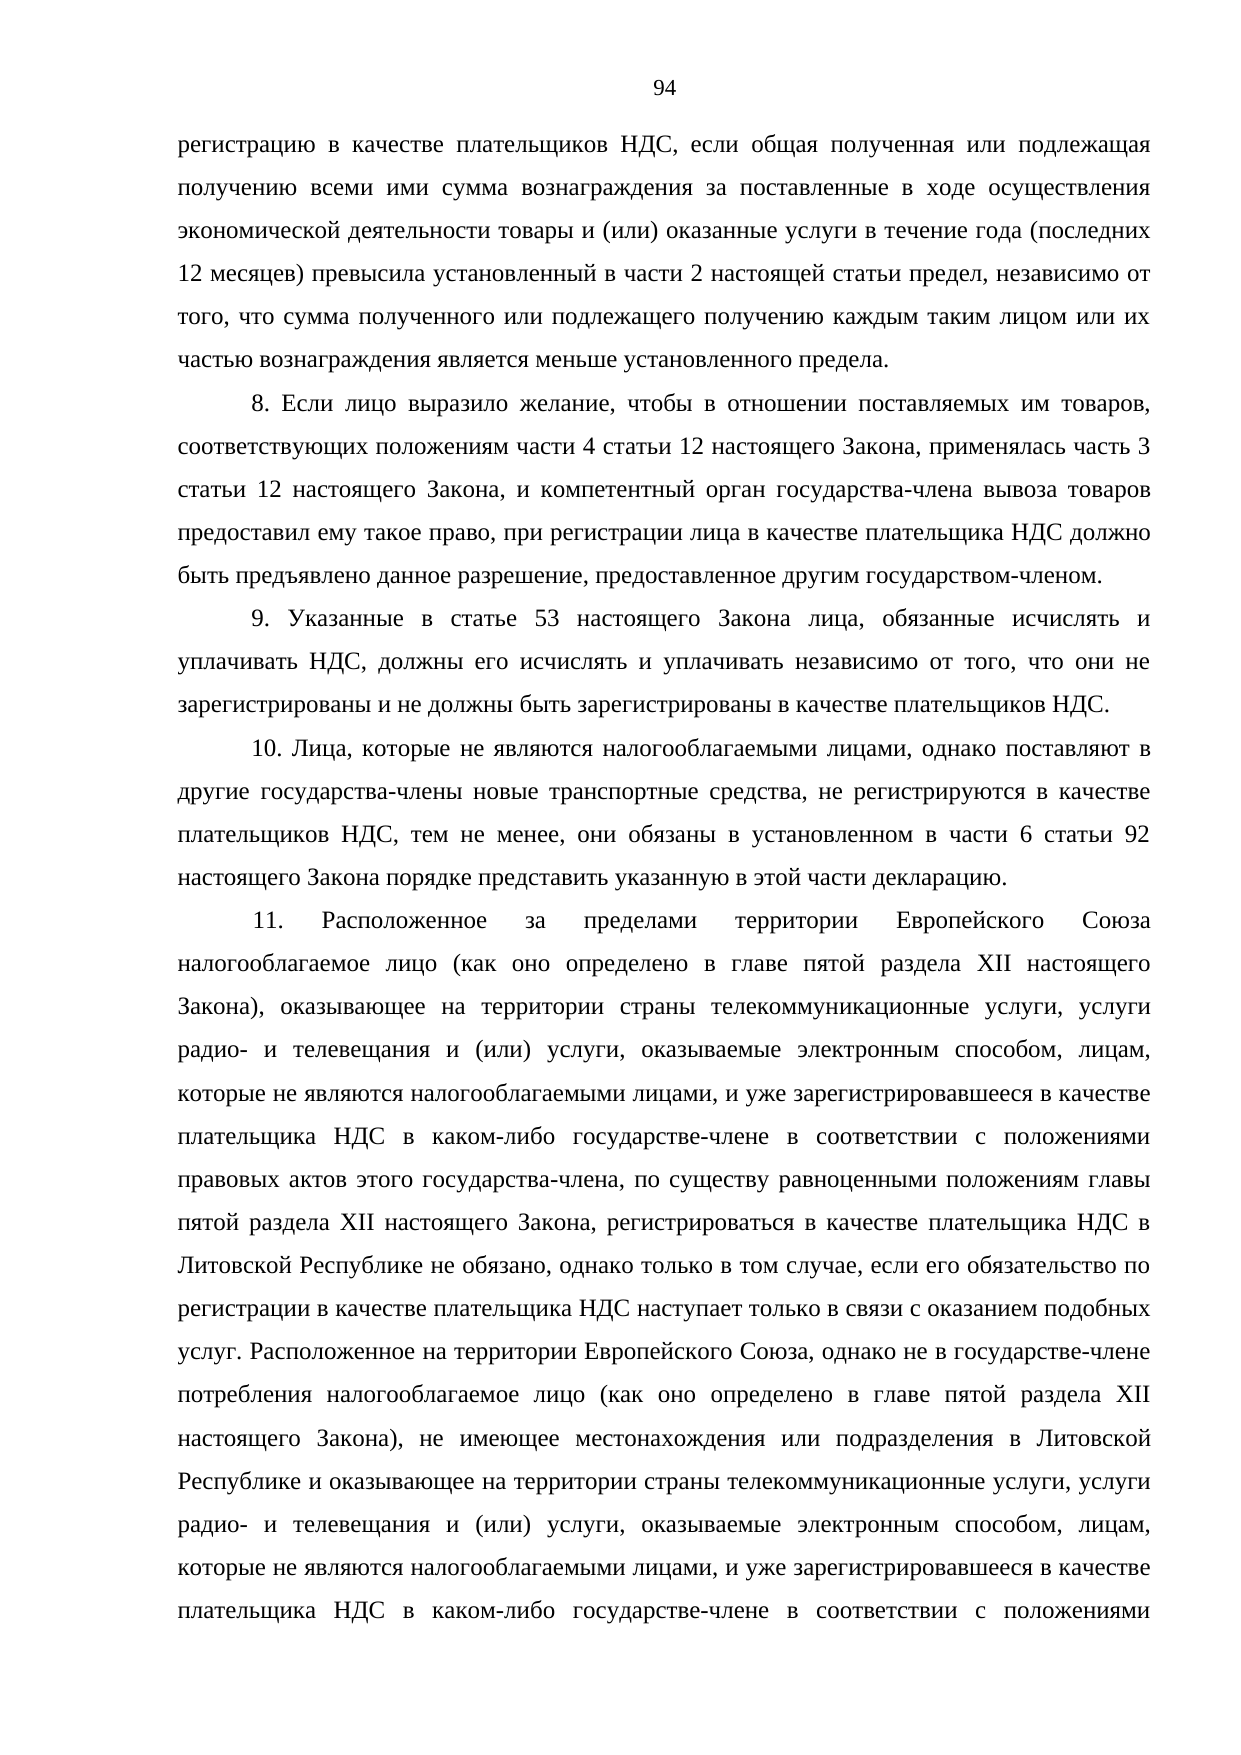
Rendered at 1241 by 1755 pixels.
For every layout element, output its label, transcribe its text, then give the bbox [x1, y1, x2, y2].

text 11. Расположенное за пределами территории Европейского Союза налогооблагаемое лицо (как оно определено в главе пятой раздела XII настоящего Закона), оказывающее на территории страны телекоммуникационные услуги, услуги радио- и телевещания и (или) услуги, оказываемые электронным способом, лицам, которые не являются налогооблагаемыми лицами, и уже зарегистрировавшееся в качестве плательщика НДС в каком-либо государстве-члене в соответствии с положениями правовых актов этого государства-члена, по существу равноценными положениям главы пятой раздела XII настоящего Закона, регистрироваться в качестве плательщика НДС в Литовской Республике не обязано, однако только в том случае, если его обязательство по регистрации в качестве плательщика НДС наступает только в связи с оказанием подобных услуг. Расположенное на территории Европейского Союза, однако не в государстве-члене потребления налогооблагаемое лицо (как оно определено в главе пятой раздела XII настоящего Закона), не имеющее местонахождения или подразделения в Литовской Республике и оказывающее на территории страны телекоммуникационные услуги, услуги радио- и телевещания и (или) услуги, оказываемые электронным способом, лицам, которые не являются налогооблагаемыми лицами, и уже зарегистрировавшееся в качестве плательщика НДС в каком-либо государстве-члене в соответствии с положениями [177, 905, 1152, 1624]
text 9. Указанные в статье 53 настоящего Закона лица, обязанные исчислять и уплачивать НДС, должны его исчислять и уплачивать независимо от того, что они не зарегистрированы и не должны быть зарегистрированы в качестве плательщиков НДС. [177, 603, 1152, 718]
text регистрацию в качестве плательщиков НДС, если общая полученная или подлежащая получению всеми ими сумма вознаграждения за поставленные в ходе осуществления экономической деятельности товары и (или) оказанные услуги в течение года (последних 12 месяцев) превысила установленный в части 2 настоящей статьи предел, независимо от того, что сумма полученного или подлежащего получению каждым таким лицом или их частью вознаграждения является меньше установленного предела. [177, 129, 1152, 373]
text 8. Если лицо выразило желание, чтобы в отношении поставляемых им товаров, соответствующих положениям части 4 статьи 12 настоящего Закона, применялась часть 3 статьи 12 настоящего Закона, и компетентный орган государства-члена вывоза товаров предоставил ему такое право, при регистрации лица в качестве плательщика НДС должно быть предъявлено данное разрешение, предоставленное другим государством-членом. [177, 388, 1152, 589]
text 10. Лица, которые не являются налогооблагаемыми лицами, однако поставляют в другие государства-члены новые транспортные средства, не регистрируются в качестве плательщиков НДС, тем не менее, они обязаны в установленном в части 6 статьи 92 настоящего Закона порядке представить указанную в этой части декларацию. [177, 733, 1152, 891]
